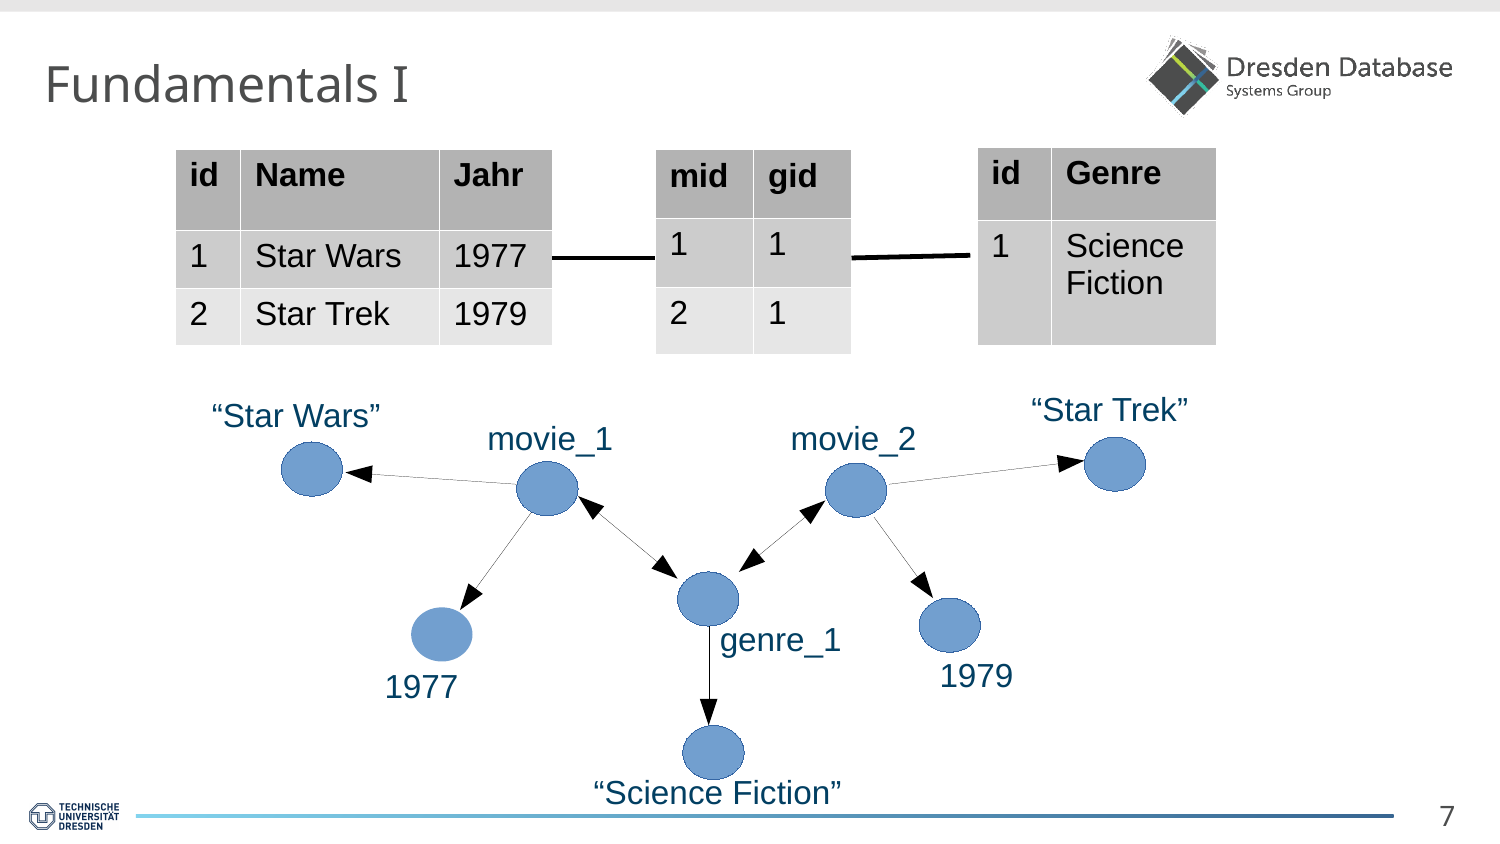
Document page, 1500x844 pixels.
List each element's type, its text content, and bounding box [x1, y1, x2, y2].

text_box “Science Fiction” [578, 767, 914, 844]
table_header id [978, 148, 1051, 220]
text_box “Star Trek” [1016, 384, 1276, 567]
text_box [682, 725, 745, 780]
text_box 1979 [924, 649, 1146, 749]
table_header id [176, 150, 240, 230]
text_box movie_2 [775, 413, 981, 501]
table_cell Star Wars [241, 231, 439, 288]
table_cell 1 [656, 219, 753, 287]
text_box movie_1 [472, 413, 677, 513]
table_cell 1 [754, 219, 851, 287]
table_cell 2 [176, 289, 240, 345]
text_box [1084, 437, 1146, 492]
table_header Name [241, 150, 439, 230]
table_cell Star Trek [241, 289, 439, 345]
table_cell 1977 [440, 231, 552, 288]
table_cell 2 [656, 288, 753, 354]
table_cell 1979 [440, 289, 552, 345]
text_box [828, 501, 885, 518]
text_box [411, 607, 473, 661]
text_box [919, 598, 981, 649]
table_cell 1 [978, 221, 1051, 345]
picture [29, 803, 119, 830]
table_header Jahr [440, 150, 552, 230]
table_cell 1 [176, 231, 240, 288]
text_box [281, 441, 343, 497]
text_box 1977 [369, 661, 591, 761]
table_cell 1 [754, 288, 851, 354]
text_box “Star Wars” [197, 389, 426, 489]
text_box [677, 571, 739, 626]
table_header mid [656, 150, 753, 218]
title Fundamentals I [29, 47, 1093, 118]
picture [1145, 35, 1453, 118]
table_header Genre [1052, 148, 1216, 220]
table_cell Science Fiction [1052, 221, 1216, 345]
text_box genre_1 [705, 614, 910, 713]
table_header gid [754, 150, 851, 218]
